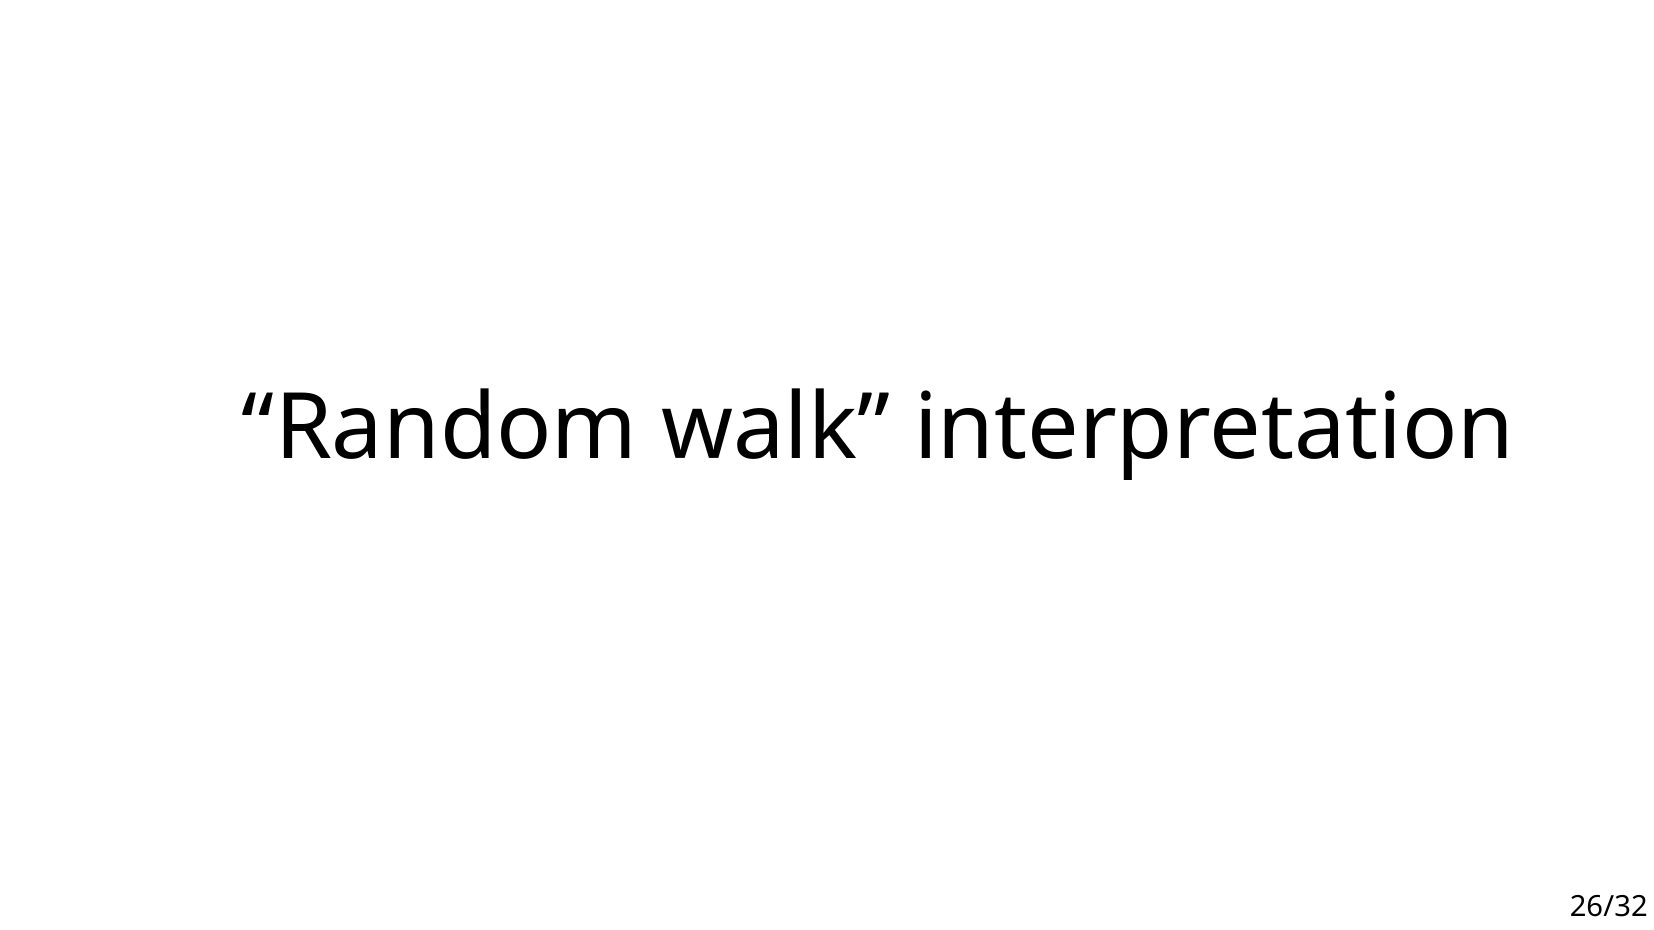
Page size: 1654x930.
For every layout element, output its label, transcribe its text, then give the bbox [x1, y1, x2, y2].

title “Random walk” interpretation [134, 344, 1623, 501]
